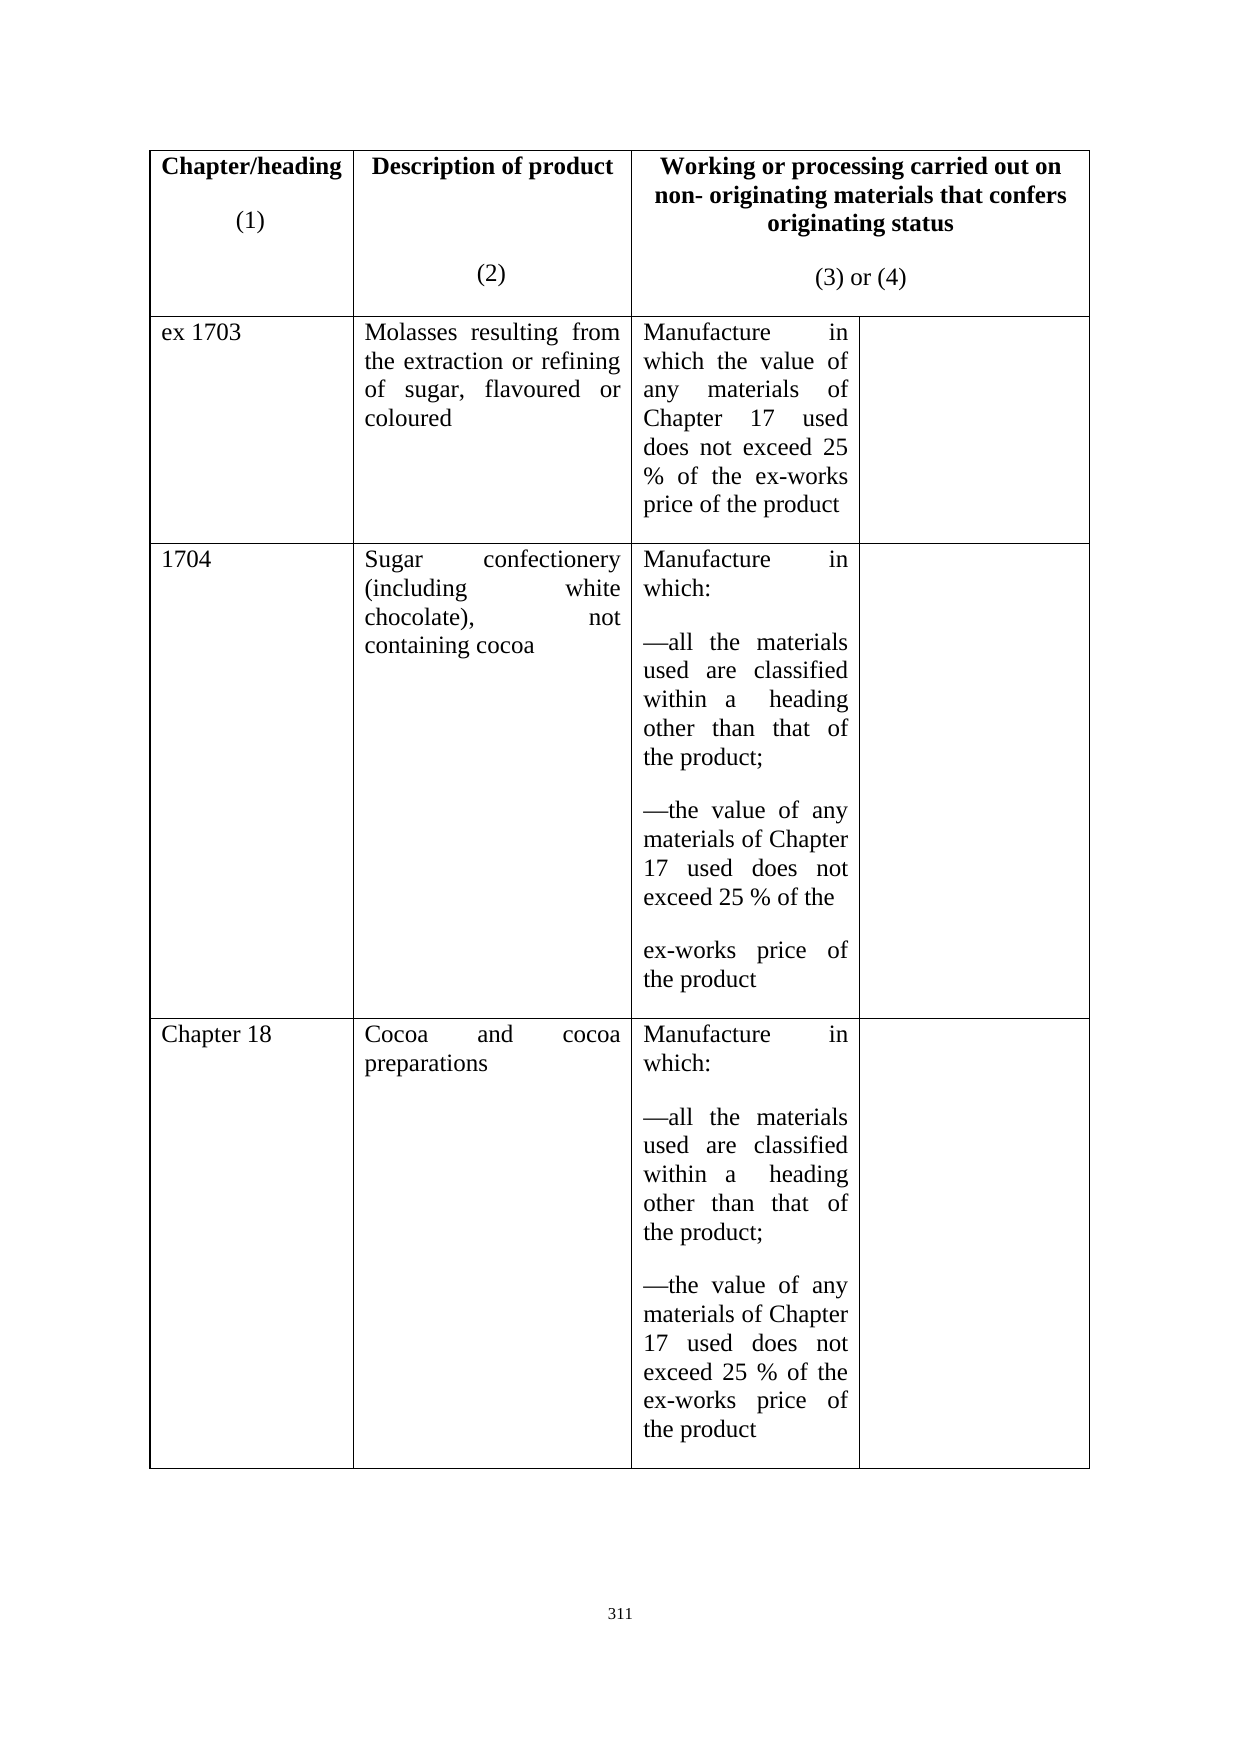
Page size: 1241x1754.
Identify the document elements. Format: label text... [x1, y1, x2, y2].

table_cell Sugar confectionery (including white chocolate), not containing cocoa [354, 544, 631, 1018]
table_cell Manufacture in which: —all the materials used are classified within a heading other than that of the product; —the value of any materials of Chapter 17 used does not exceed 25 % of the ex-works price of the product [632, 544, 859, 1018]
table_header Chapter/heading (1) [151, 151, 353, 316]
table_header Description of product (2) [354, 151, 631, 316]
table_cell Molasses resulting from the extraction or refining of sugar, flavoured or coloured [354, 317, 631, 543]
table_cell Chapter 18 [151, 1019, 353, 1468]
table_cell [860, 544, 1089, 1018]
table_cell Cocoa and cocoa preparations [354, 1019, 631, 1468]
table_header Working or processing carried out on non- originating materials that confers originating status (3) or (4) [632, 151, 1089, 316]
table_cell Manufacture in which the value of any materials of Chapter 17 used does not exceed 25 % of the ex-works price of the product [632, 317, 859, 543]
table_cell ex 1703 [151, 317, 353, 543]
table_cell [860, 1019, 1089, 1468]
table_cell Manufacture in which: —all the materials used are classified within a heading other than that of the product; —the value of any materials of Chapter 17 used does not exceed 25 % of the ex-works price of the product [632, 1019, 859, 1468]
table_cell [860, 317, 1089, 543]
table_cell 1704 [151, 544, 353, 1018]
